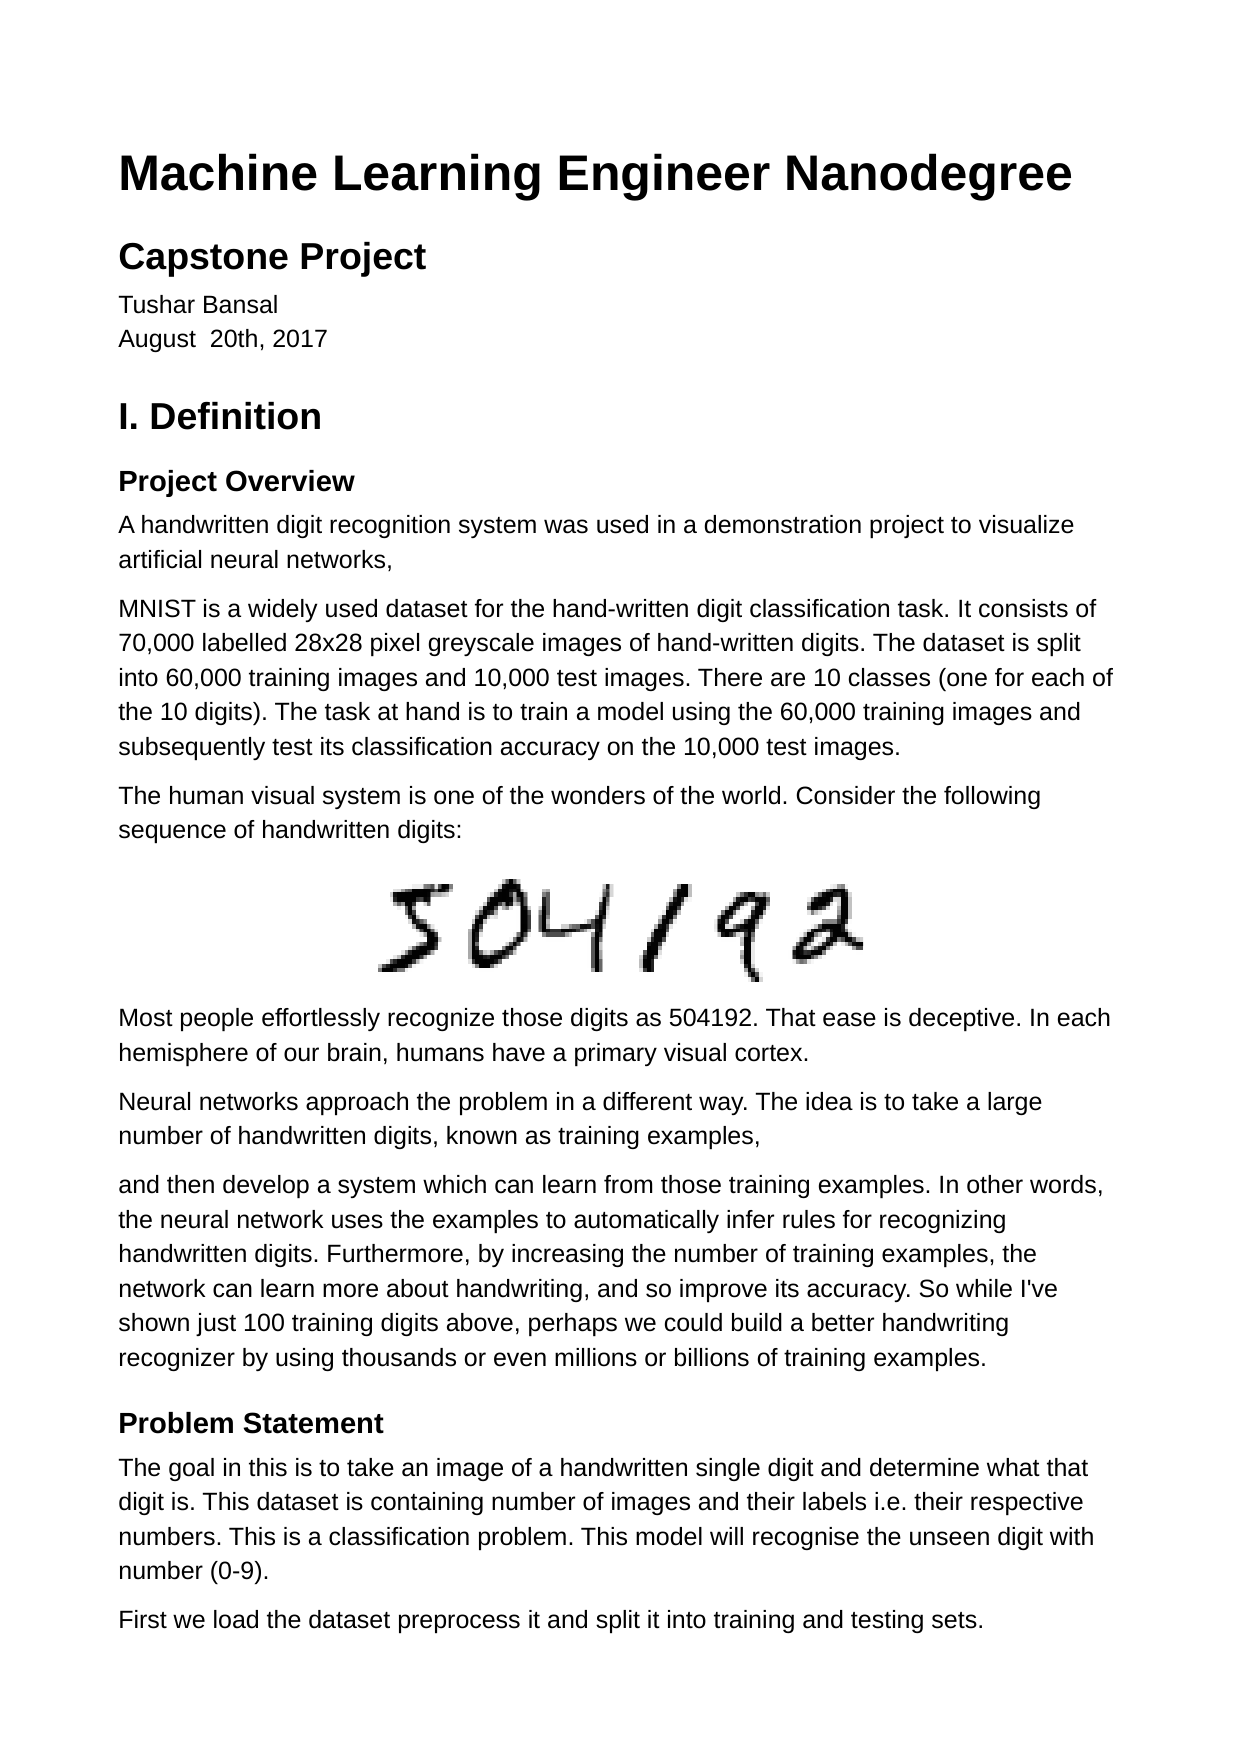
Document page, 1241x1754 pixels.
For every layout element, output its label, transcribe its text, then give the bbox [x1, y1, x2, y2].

text and then develop a system which can learn from those training examples. In other words, the neural network uses the examples to automatically infer rules for recognizing handwritten digits. Furthermore, by increasing the number of training examples, the network can learn more about handwriting, and so improve its accuracy. So while I've shown just 100 training digits above, perhaps we could build a better handwriting recognizer by using thousands or even millions or billions of training examples. [118, 1170, 1122, 1372]
subtitle Capstone Project [118, 234, 1122, 277]
subtitle Machine Learning Engineer Nanodegree [118, 143, 1122, 201]
text The goal in this is to take an image of a handwritten single digit and determine what that digit is. This dataset is containing number of images and their labels i.e. their respective numbers. This is a classification problem. This model will recognise the unseen digit with number (0-9). [118, 1452, 1122, 1585]
subtitle Project Overview [118, 464, 1122, 498]
picture [377, 864, 864, 983]
text First we load the dataset preprocess it and split it into training and testing sets. [118, 1605, 1122, 1634]
text Most people effortlessly recognize those digits as 504192. That ease is deceptive. In each hemisphere of our brain, humans have a primary visual cortex. [118, 1003, 1122, 1067]
text The human visual system is one of the wonders of the world. Consider the following sequence of handwritten digits: [118, 781, 1122, 844]
text A handwritten digit recognition system was used in a demonstration project to visualize artificial neural networks, [118, 510, 1122, 573]
text Tushar Bansal August 20th, 2017 [118, 289, 1122, 353]
text MNIST is a widely used dataset for the hand-written digit classification task. It consists of 70,000 labelled 28x28 pixel greyscale images of hand-written digits. The dataset is split into 60,000 training images and 10,000 test images. There are 10 classes (one for each of the 10 digits). The task at hand is to train a model using the 60,000 training images and subsequently test its classification accuracy on the 10,000 test images. [118, 594, 1122, 760]
text Neural networks approach the problem in a different way. The idea is to take a large number of handwritten digits, known as training examples, [118, 1087, 1122, 1150]
subtitle Problem Statement [118, 1406, 1122, 1440]
subtitle I. Definition [118, 394, 1122, 437]
